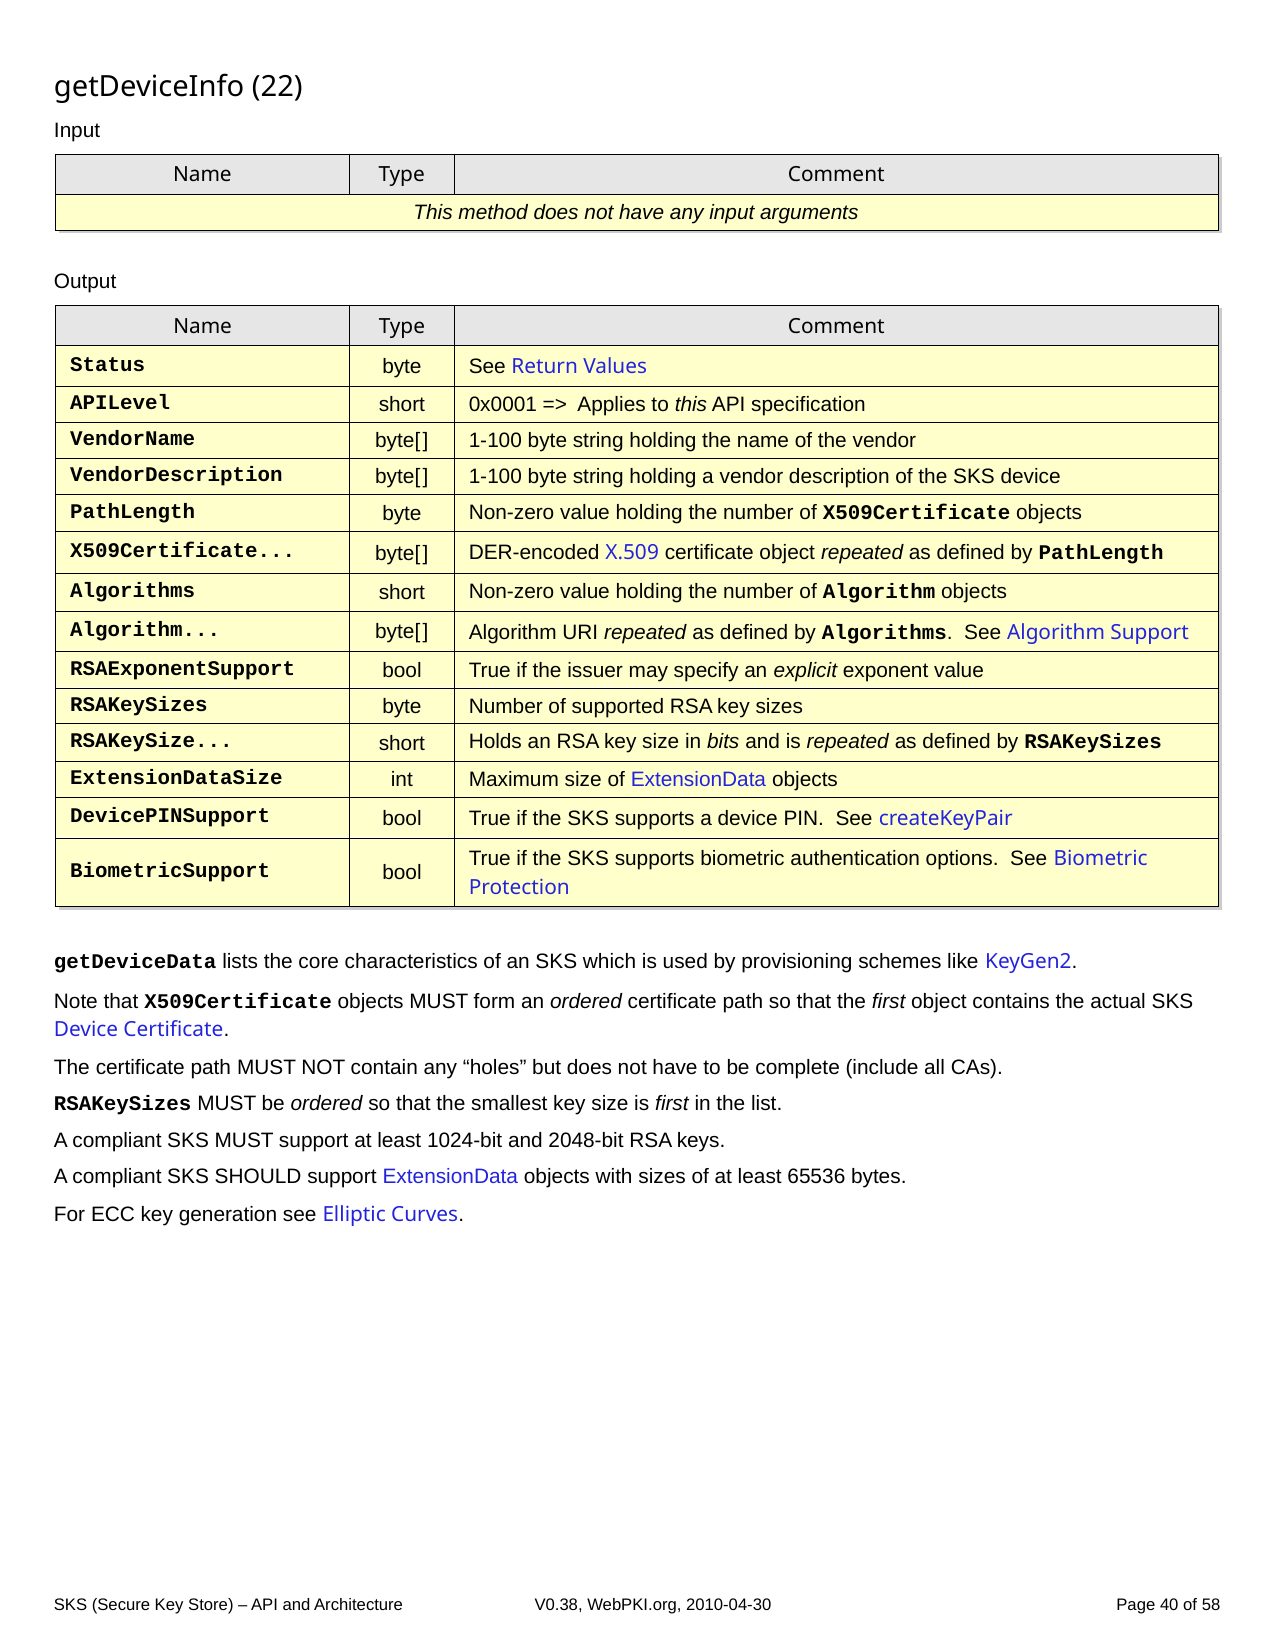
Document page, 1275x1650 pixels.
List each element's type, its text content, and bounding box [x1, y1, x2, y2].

table_header Comment [455, 155, 1218, 194]
table_cell BiometricSupport [56, 839, 349, 906]
table_cell byte [350, 689, 454, 723]
table_cell Holds an RSA key size in bits and is repeated as defined by RSAKeySizes [455, 724, 1218, 761]
table_cell 0x0001 => Applies to this API specification [455, 387, 1218, 422]
subtitle getDeviceInfo (22) [54, 66, 1221, 105]
table_cell short [350, 387, 454, 422]
table_cell short [350, 574, 454, 611]
table_cell DevicePINSupport [56, 798, 349, 837]
table_cell VendorName [56, 423, 349, 458]
table_cell int [350, 762, 454, 797]
table_cell bool [350, 839, 454, 906]
table_header Name [56, 306, 349, 345]
text The certificate path MUST NOT contain any “holes” but does not have to be complete (include all CAs). [54, 1055, 1221, 1079]
table_header Type [350, 306, 454, 345]
table_cell Non-zero value holding the number of Algorithm objects [455, 574, 1218, 611]
table_cell byte⁮[ ] [350, 423, 454, 458]
table_cell Number of supported RSA key sizes [455, 689, 1218, 723]
text For ECC key generation see Elliptic Curves. [54, 1199, 1221, 1228]
table_cell byte⁮[ ] [350, 532, 454, 573]
table_cell True if the SKS supports a device PIN. See createKeyPair [455, 798, 1218, 837]
table_cell 1-100 byte string holding a vendor description of the SKS device [455, 459, 1218, 494]
table_cell PathLength [56, 495, 349, 531]
table_header Type [350, 155, 454, 194]
table_cell Status [56, 346, 349, 386]
table_cell byte [350, 346, 454, 386]
table_cell Maximum size of ExtensionData objects [455, 762, 1218, 797]
text A compliant SKS SHOULD support ExtensionData objects with sizes of at least 65536 bytes. [54, 1164, 1221, 1188]
table_cell VendorDescription [56, 459, 349, 494]
table_cell byte⁮[ ] [350, 459, 454, 494]
table_cell See Return Values [455, 346, 1218, 386]
table_cell bool [350, 798, 454, 837]
text Output [54, 269, 1221, 293]
table_cell bool [350, 652, 454, 687]
table_cell RSAKeySize... [56, 724, 349, 761]
table_cell short [350, 724, 454, 761]
table_cell byte⁮[ ] [350, 612, 454, 651]
table_cell RSAExponentSupport [56, 652, 349, 687]
table_cell True if the SKS supports biometric authentication options. See Biometric Protection [455, 839, 1218, 906]
table_cell Non-zero value holding the number of X509Certificate objects [455, 495, 1218, 531]
text A compliant SKS MUST support at least 1024-bit and 2048-bit RSA keys. [54, 1128, 1221, 1152]
table_cell Algorithm... [56, 612, 349, 651]
table_cell This method does not have any input arguments [56, 195, 1218, 230]
table_cell ExtensionDataSize [56, 762, 349, 797]
text Note that X509Certificate objects MUST form an ordered certificate path so that the first object contains the actual SKS Device Certificate. [54, 986, 1221, 1043]
table_cell Algorithm URI repeated as defined by Algorithms. See Algorithm Support [455, 612, 1218, 651]
table_cell DER-encoded X.509 certificate object repeated as defined by PathLength [455, 532, 1218, 573]
text Input [54, 118, 1221, 142]
table_cell 1-100 byte string holding the name of the vendor [455, 423, 1218, 458]
table_cell X509Certificate... [56, 532, 349, 573]
table_cell True if the issuer may specify an explicit exponent value [455, 652, 1218, 687]
table_cell Algorithms [56, 574, 349, 611]
text getDeviceData lists the core characteristics of an SKS which is used by provisioning schemes like KeyGen2. [54, 946, 1221, 974]
table_cell byte [350, 495, 454, 531]
text RSAKeySizes MUST be ordered so that the smallest key size is first in the list. [54, 1091, 1221, 1116]
table_cell APILevel [56, 387, 349, 422]
table_cell RSAKeySizes [56, 689, 349, 723]
table_header Name [56, 155, 349, 194]
table_header Comment [455, 306, 1218, 345]
